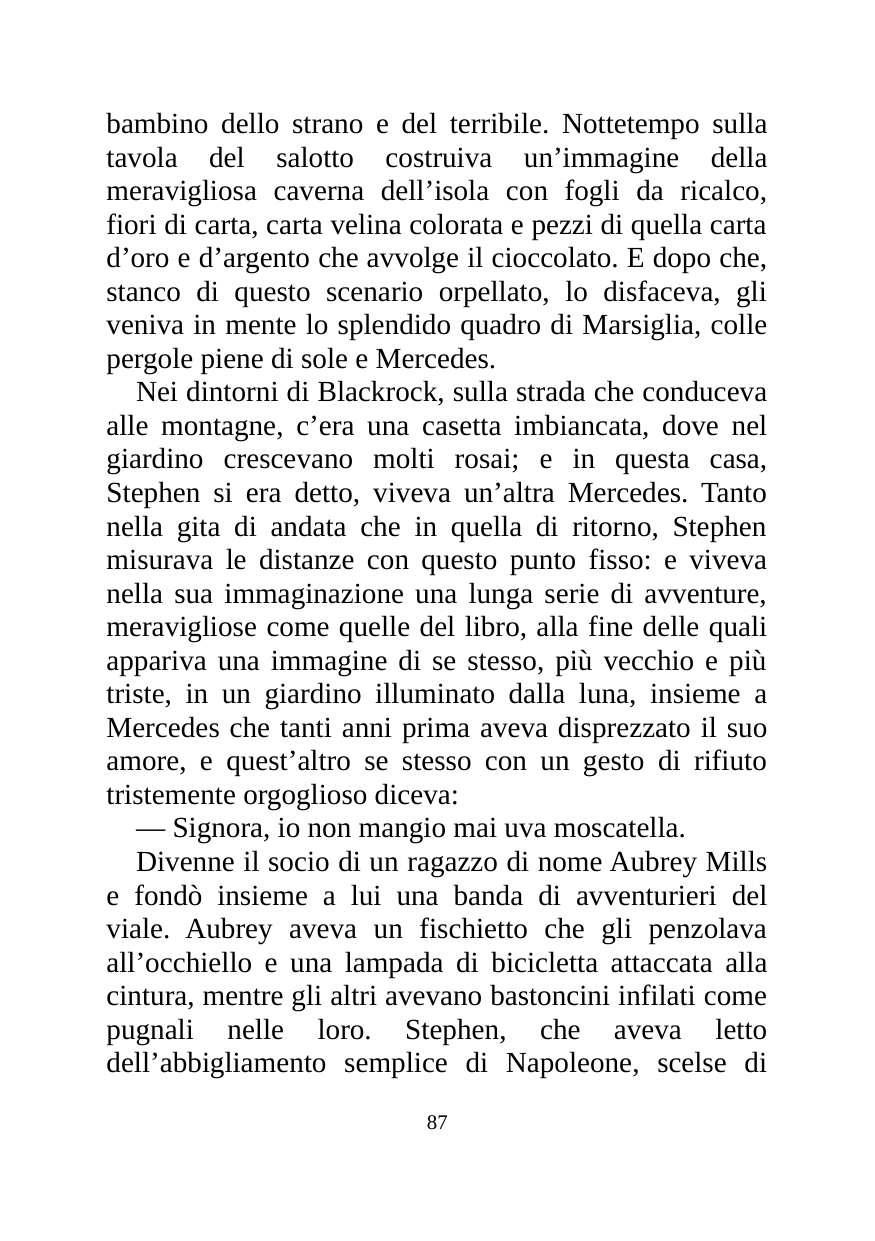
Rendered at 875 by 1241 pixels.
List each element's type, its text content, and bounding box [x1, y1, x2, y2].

text — Signora, io non mangio mai uva moscatella. [106, 811, 768, 844]
text Nei dintorni di Blackrock, sulla strada che conduceva alle montagne, c’era una casetta imbiancata, dove nel giardino crescevano molti rosai; e in questa casa, Stephen si era detto, viveva un’altra Mercedes. Tanto nella gita di andata che in quella di ritorno, Stephen misurava le distanze con questo punto fisso: e viveva nella sua immaginazione una lunga serie di avventure, meravigliose come quelle del libro, alla fine delle quali appariva una immagine di se stesso, più vecchio e più triste, in un giardino illuminato dalla luna, insieme a Mercedes che tanti anni prima aveva disprezzato il suo amore, e quest’altro se stesso con un gesto di rifiuto tristemente orgoglioso diceva: [106, 374, 768, 811]
text Divenne il socio di un ragazzo di nome Aubrey Mills e fondò insieme a lui una banda di avventurieri del viale. Aubrey aveva un fischietto che gli penzolava all’occhiello e una lampada di bicicletta attaccata alla cintura, mentre gli altri avevano bastoncini infilati come pugnali nelle loro. Stephen, che aveva letto dell’abbigliamento semplice di Napoleone, scelse di [106, 844, 768, 1079]
text bambino dello strano e del terribile. Nottetempo sulla tavola del salotto costruiva un’immagine della meravigliosa caverna dell’isola con fogli da ricalco, fiori di carta, carta velina colorata e pezzi di quella carta d’oro e d’argento che avvolge il cioccolato. E dopo che, stanco di questo scenario orpellato, lo disfaceva, gli veniva in mente lo splendido quadro di Marsiglia, colle pergole piene di sole e Mercedes. [106, 106, 768, 374]
